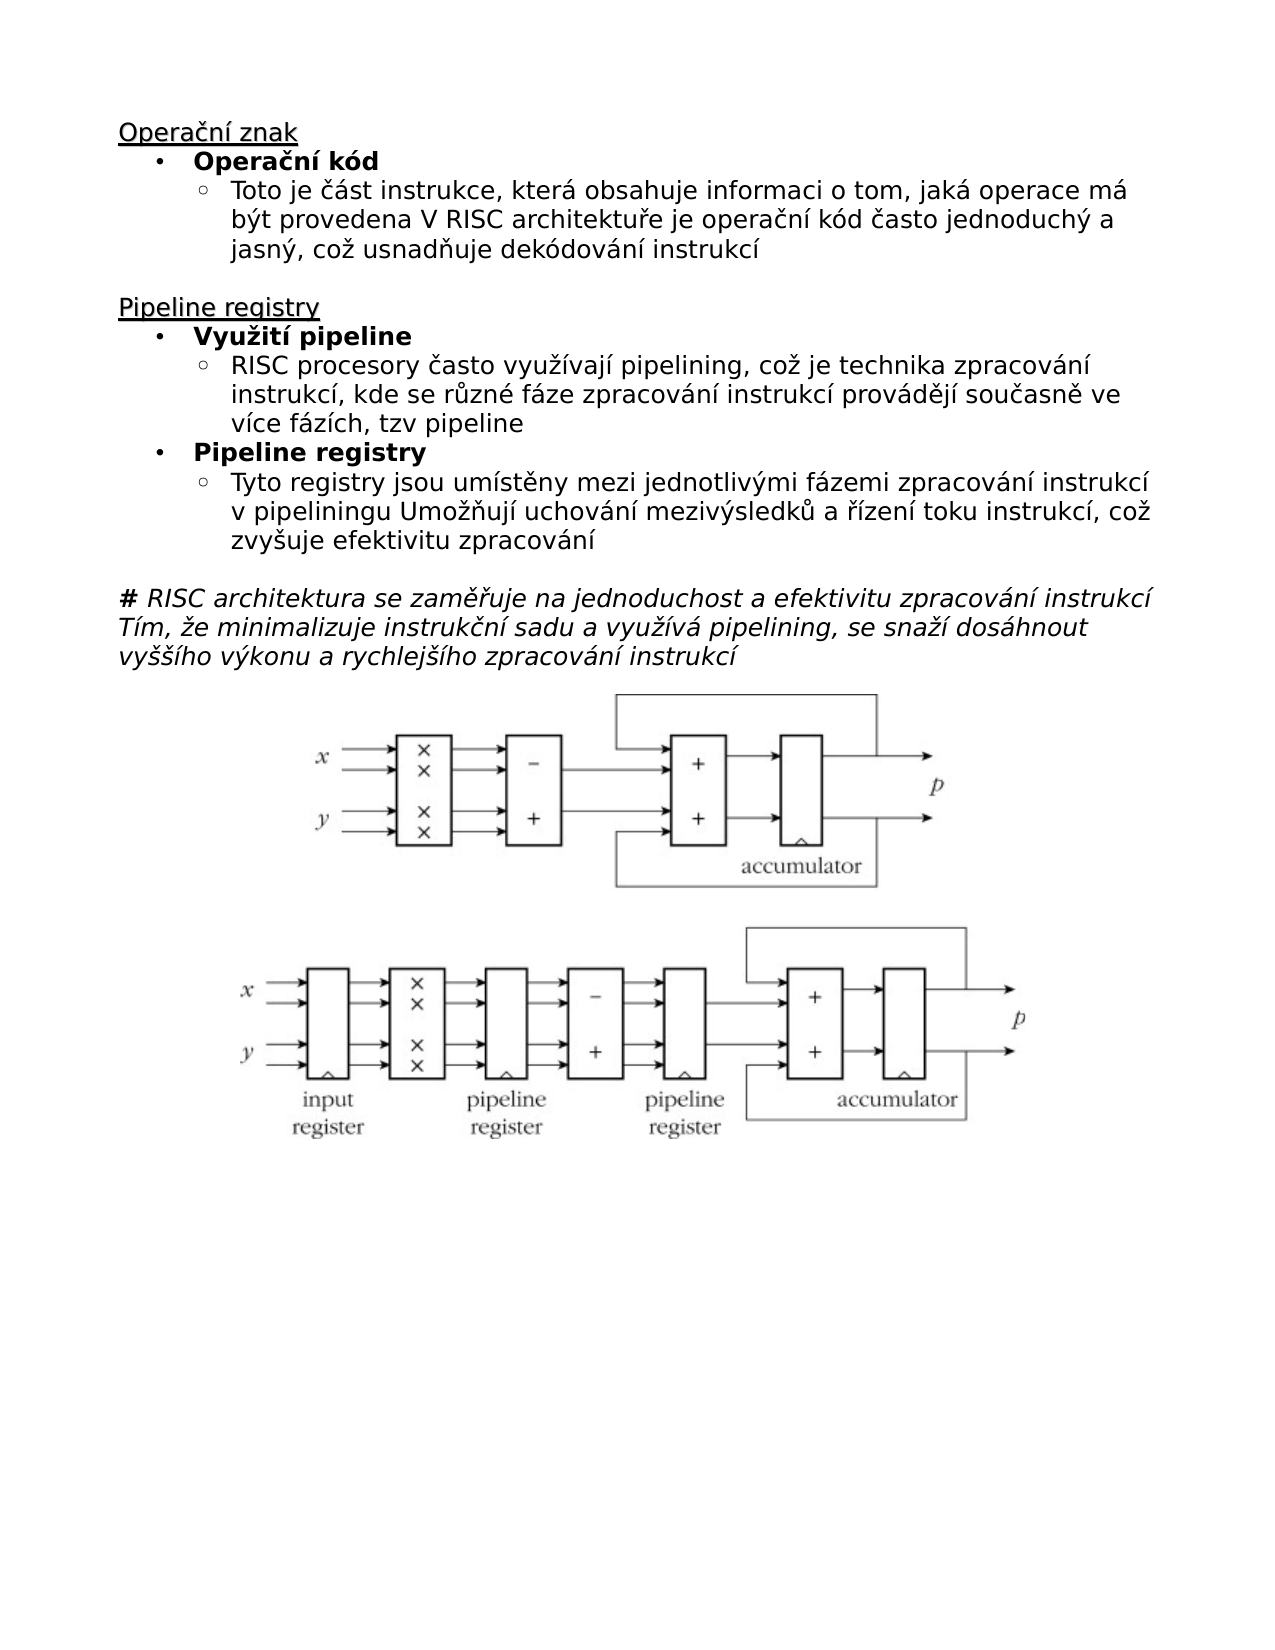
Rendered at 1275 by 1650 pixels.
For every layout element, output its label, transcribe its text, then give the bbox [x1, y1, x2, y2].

list Pipeline registry [156, 438, 1157, 468]
list Využití pipeline [156, 322, 1157, 351]
text Operační znak [118, 118, 1157, 147]
picture [240, 694, 1026, 1139]
list Toto je část instrukce, která obsahuje informaci o tom, jaká operace má být provedena V RISC architektuře je operační kód často jednoduchý a jasný, což usnadňuje dekódování instrukcí [193, 176, 1157, 264]
list Operační kód [156, 147, 1157, 176]
list RISC procesory často využívají pipelining, což je technika zpracování instrukcí, kde se různé fáze zpracování instrukcí provádějí současně ve více fázích, tzv pipeline [193, 351, 1157, 438]
list Tyto registry jsou umístěny mezi jednotlivými fázemi zpracování instrukcí v pipeliningu Umožňují uchování mezivýsledků a řízení toku instrukcí, což zvyšuje efektivitu zpracování [193, 468, 1157, 555]
text # RISC architektura se zaměřuje na jednoduchost a efektivitu zpracování instrukcí Tím, že minimalizuje instrukční sadu a využívá pipelining, se snaží dosáhnout vyššího výkonu a rychlejšího zpracování instrukcí [118, 584, 1157, 671]
text Pipeline registry [118, 293, 1157, 322]
